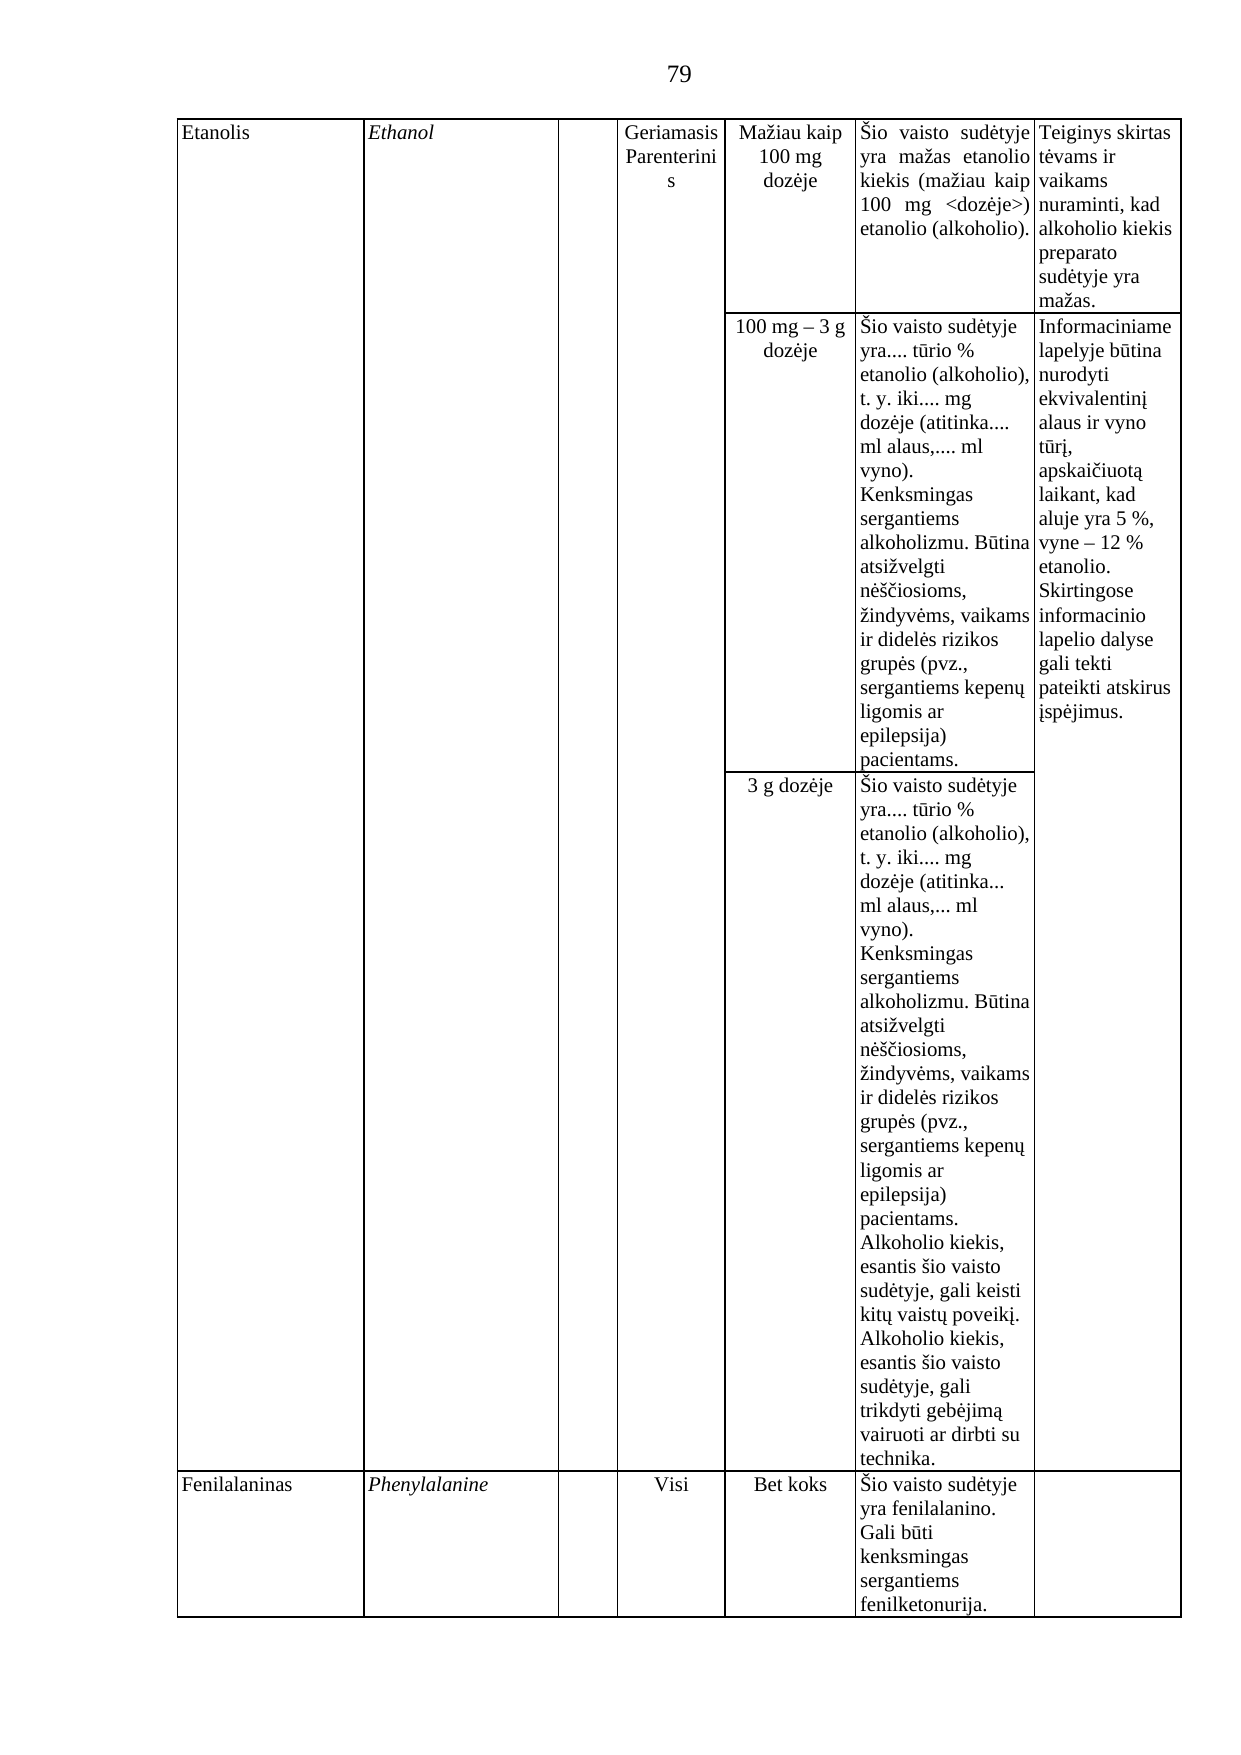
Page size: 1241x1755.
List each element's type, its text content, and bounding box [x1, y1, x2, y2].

table_cell [1035, 1472, 1180, 1616]
table_cell 100 mg – 3 g dozėje [726, 314, 855, 771]
table_cell Informaciniame lapelyje būtina nurodyti ekvivalentinį alaus ir vyno tūrį, apskaičiuotą laikant, kad aluje yra 5 %, vyne – 12 % etanolio. Skirtingose informacinio lapelio dalyse gali tekti pateikti atskirus įspėjimus. [1035, 314, 1180, 1470]
table_cell [559, 120, 617, 1470]
table_cell Etanolis [178, 120, 363, 1470]
table_cell Bet koks [726, 1472, 855, 1616]
table_cell Visi [618, 1472, 724, 1616]
table_cell Mažiau kaip 100 mg dozėje [726, 120, 855, 312]
table_cell Fenilalaninas [178, 1472, 363, 1616]
table_cell [559, 1472, 617, 1616]
table_cell 3 g dozėje [726, 773, 855, 1470]
table_cell Ethanol [365, 120, 558, 1470]
table_cell Geriamasis Parenterinis [618, 120, 724, 1470]
table_cell Šio vaisto sudėtyje yra mažas etanolio kiekis (mažiau kaip 100 mg <dozėje>) etanolio (alkoholio). [856, 120, 1034, 312]
table_cell Phenylalanine [365, 1472, 558, 1616]
